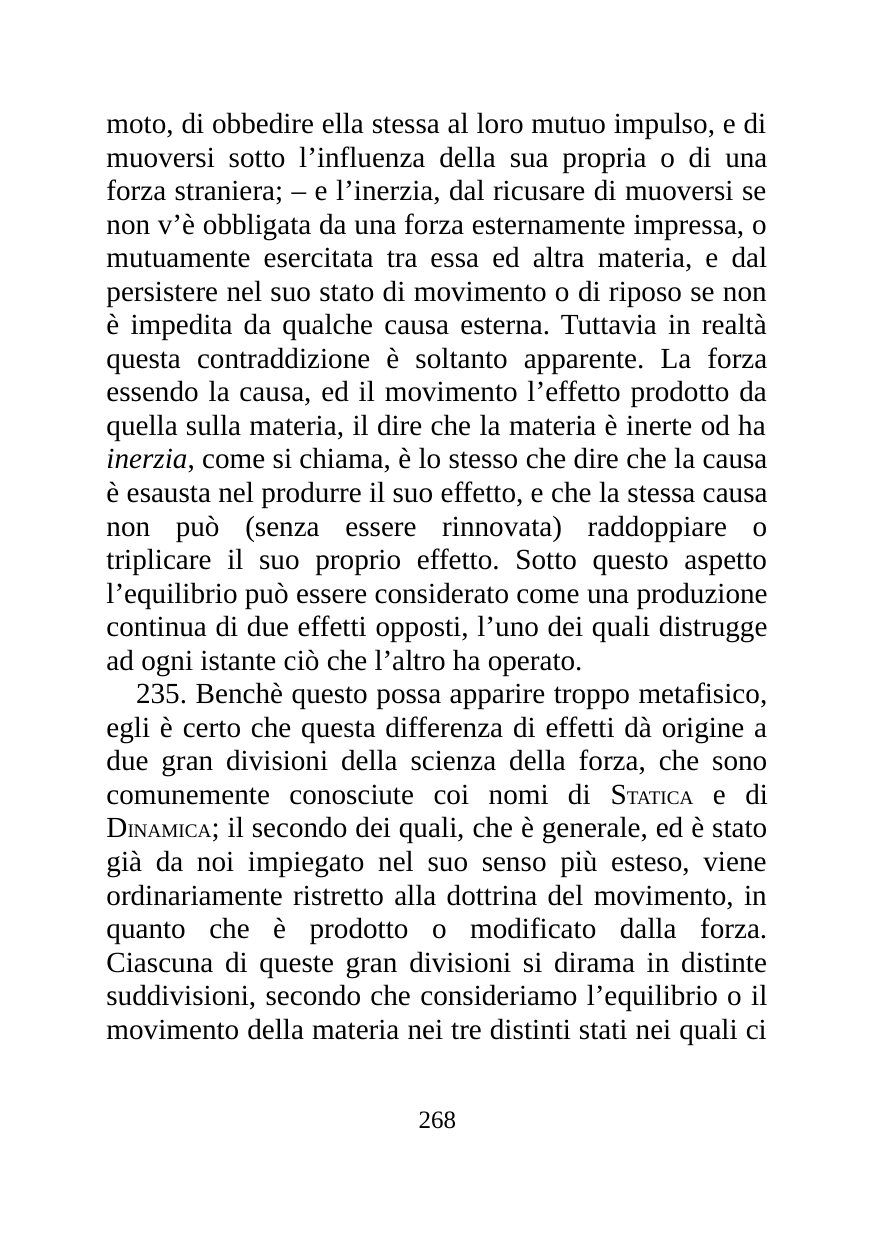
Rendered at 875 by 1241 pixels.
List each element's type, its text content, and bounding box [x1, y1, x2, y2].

text 235. Benchè questo possa apparire troppo metafisico, egli è certo che questa differenza di effetti dà origine a due gran divisioni della scienza della forza, che sono comunemente conosciute coi nomi di Statica e di Dinamica; il secondo dei quali, che è generale, ed è stato già da noi impiegato nel suo senso più esteso, viene ordinariamente ristretto alla dottrina del movimento, in quanto che è prodotto o modificato dalla forza. Ciascuna di queste gran divisioni si dirama in distinte suddivisioni, secondo che consideriamo l’equilibrio o il movimento della materia nei tre distinti stati nei quali ci [106, 676, 768, 1045]
text moto, di obbedire ella stessa al loro mutuo impulso, e di muoversi sotto l’influenza della sua propria o di una forza straniera; – e l’inerzia, dal ricusare di muoversi se non v’è obbligata da una forza esternamente impressa, o mutuamente esercitata tra essa ed altra materia, e dal persistere nel suo stato di movimento o di riposo se non è impedita da qualche causa esterna. Tuttavia in realtà questa contraddizione è soltanto apparente. La forza essendo la causa, ed il movimento l’effetto prodotto da quella sulla materia, il dire che la materia è inerte od ha inerzia, come si chiama, è lo stesso che dire che la causa è esausta nel produrre il suo effetto, e che la stessa causa non può (senza essere rinnovata) raddoppiare o triplicare il suo proprio effetto. Sotto questo aspetto l’equilibrio può essere considerato come una produzione continua di due effetti opposti, l’uno dei quali distrugge ad ogni istante ciò che l’altro ha operato. [106, 106, 768, 676]
